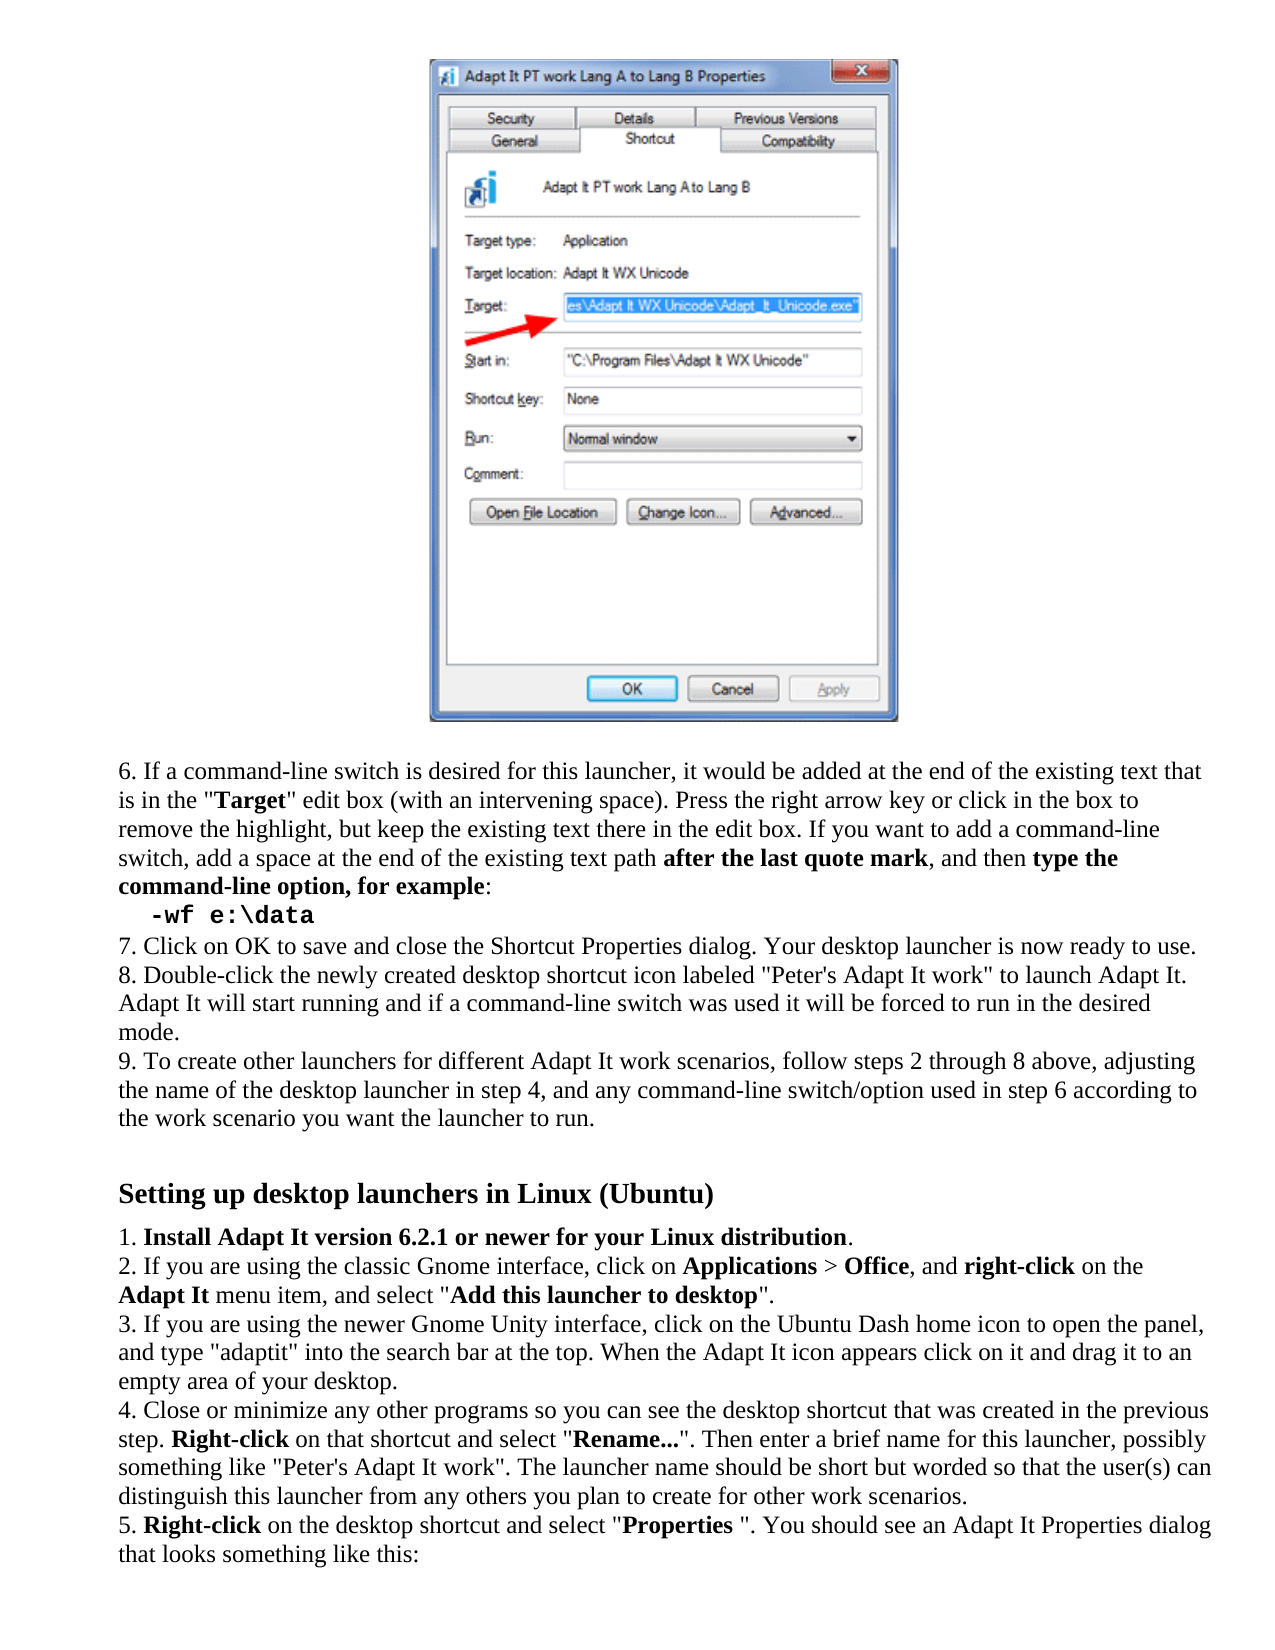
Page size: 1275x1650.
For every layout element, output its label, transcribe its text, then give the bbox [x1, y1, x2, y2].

subtitle Setting up desktop launchers in Linux (Ubuntu) [118, 1176, 1216, 1210]
text 1. Install Adapt It version 6.2.1 or newer for your Linux distribution. 2. If you are using the classic Gnome interface, click on Applications > Office, and right-click on the Adapt It menu item, and select "Add this launcher to desktop". 3. If you are using the newer Gnome Unity interface, click on the Ubuntu Dash home icon to open the panel, and type "adaptit" into the search bar at the top. When the Adapt It icon appears click on it and drag it to an empty area of your desktop. 4. Close or minimize any other programs so you can see the desktop shortcut that was created in the previous step. Right-click on that shortcut and select "Rename...". Then enter a brief name for this launcher, possibly something like "Peter's Adapt It work". The launcher name should be short but worded so that the user(s) can distinguish this launcher from any others you plan to create for other work scenarios. 5. Right-click on the desktop shortcut and select "Properties ". You should see an Adapt It Properties dialog that looks something like this: [118, 1222, 1216, 1567]
text 6. If a command-line switch is desired for this launcher, it would be added at the end of the existing text that is in the "Target" edit box (with an intervening space). Press the right arrow key or click in the box to remove the highlight, but keep the existing text there in the edit box. If you want to add a command-line switch, add a space at the end of the existing text path after the last quote mark, and then type the command-line option, for example: -wf e:\data 7. Click on OK to save and close the Shortcut Properties dialog. Your desktop launcher is now ready to use. 8. Double-click the newly created desktop shortcut icon labeled "Peter's Adapt It work" to launch Adapt It. Adapt It will start running and if a command-line switch was used it will be forced to run in the desired mode. 9. To create other launchers for different Adapt It work scenarios, follow steps 2 through 8 above, adjusting the name of the desktop launcher in step 4, and any command-line switch/option used in step 6 according to the work scenario you want the launcher to run. [118, 756, 1216, 1132]
picture [429, 59, 899, 722]
